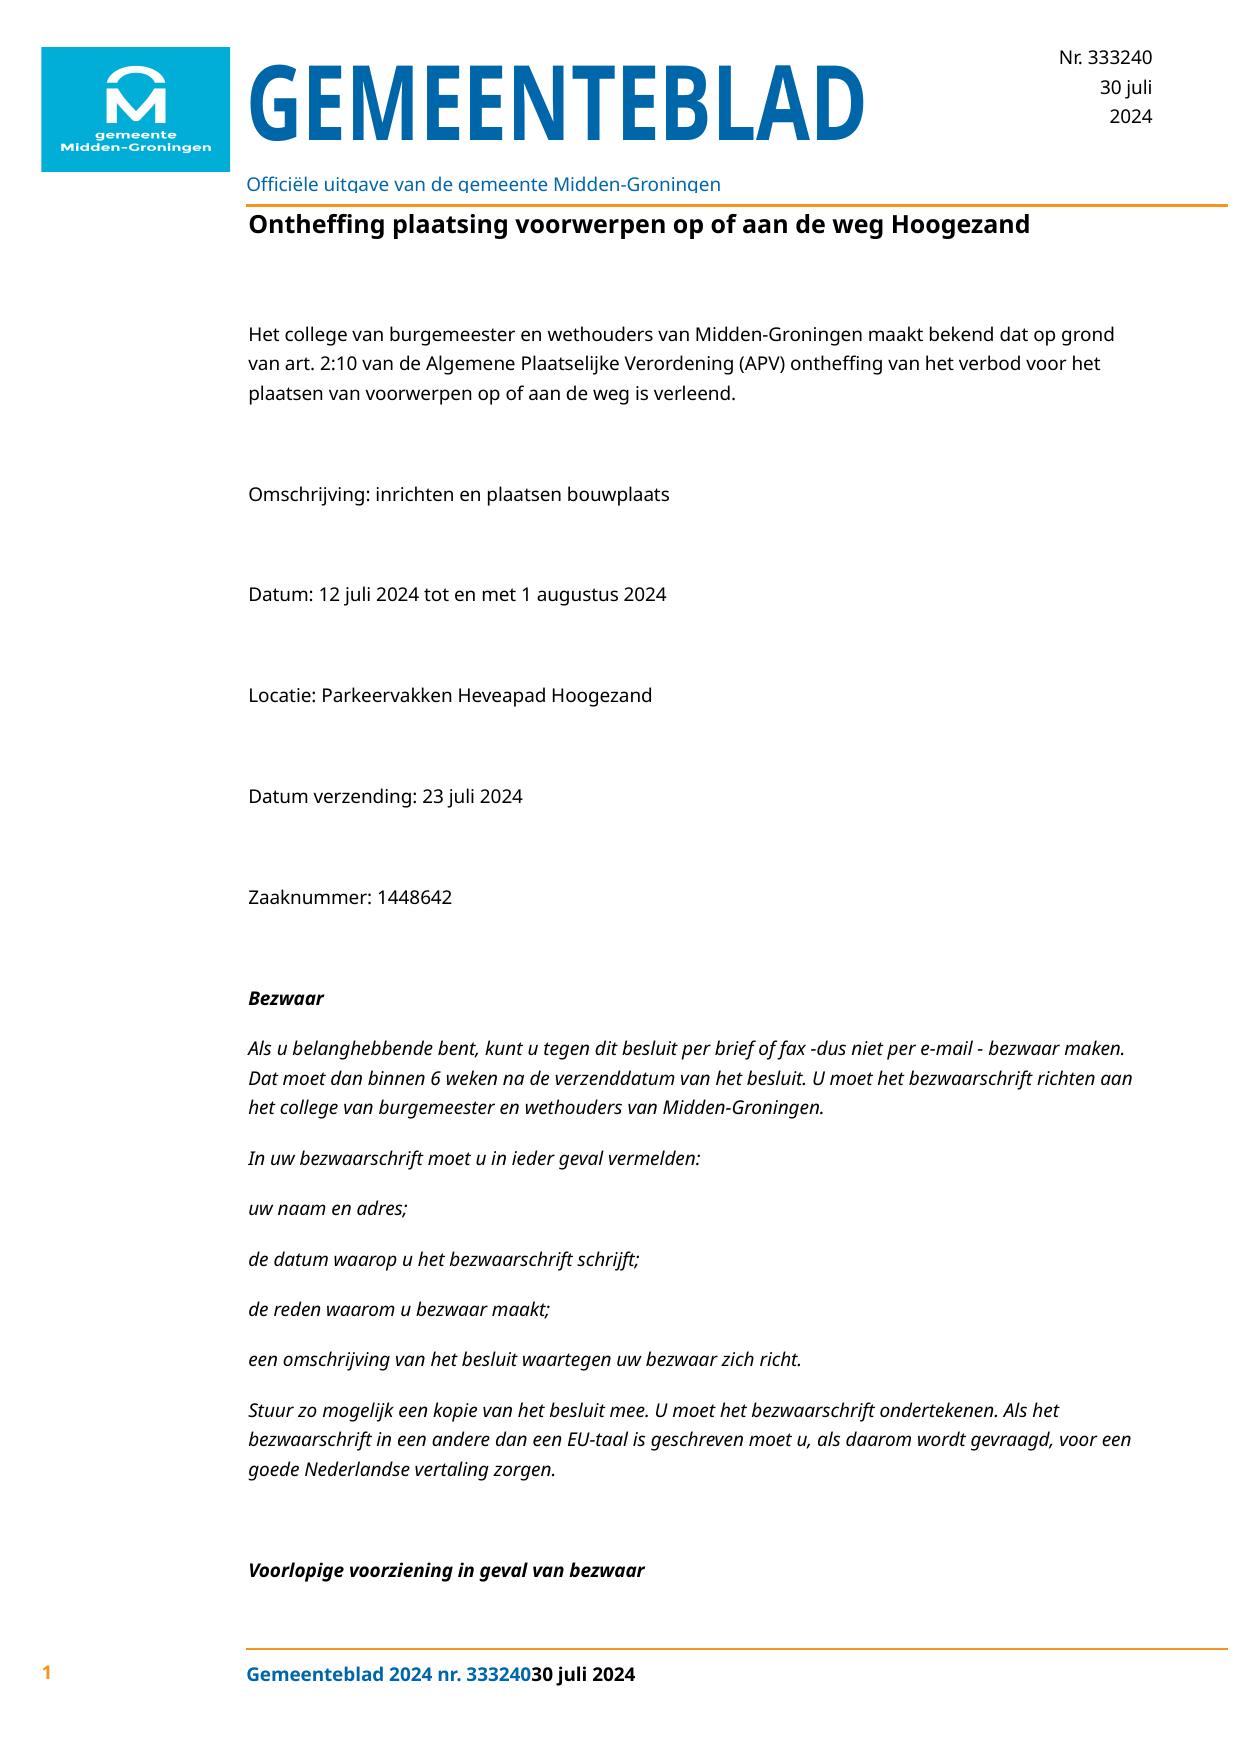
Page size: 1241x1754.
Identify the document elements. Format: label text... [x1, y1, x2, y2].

text Zaaknummer: 1448642 [248, 884, 1152, 910]
picture [184, 146, 190, 153]
text Stuur zo mogelijk een kopie van het besluit mee. U moet het bezwaarschrift ondertekenen. Als het bezwaarschrift in een andere dan een EU-taal is geschreven moet u, als daarom wordt gevraagd, voor een goede Nederlandse vertaling zorgen. [248, 1397, 1152, 1482]
text Datum: 12 juli 2024 tot en met 1 augustus 2024 [248, 582, 1152, 607]
picture [108, 66, 164, 82]
text Omschrijving: inrichten en plaatsen bouwplaats [248, 481, 1152, 506]
text uw naam en adres; [248, 1195, 1152, 1221]
picture [107, 89, 165, 122]
text de datum waarop u het bezwaarschrift schrijft; [248, 1246, 1152, 1271]
text Voorlopige voorziening in geval van bezwaar [248, 1557, 1152, 1583]
text Het college van burgemeester en wethouders van Midden-Groningen maakt bekend dat op grond van art. 2:10 van de Algemene Plaatselijke Verordening (APV) ontheffing van het verbod voor het plaatsen van voorwerpen op of aan de weg is verleend. [248, 321, 1152, 406]
text Datum verzending: 23 juli 2024 [248, 783, 1152, 809]
text Locatie: Parkeervakken Heveapad Hoogezand [248, 682, 1152, 708]
text Ontheffing plaatsing voorwerpen op of aan de weg Hoogezand [248, 207, 1152, 241]
text een omschrijving van het besluit waartegen uw bezwaar zich richt. [248, 1347, 1152, 1372]
text In uw bezwaarschrift moet u in ieder geval vermelden: [248, 1145, 1152, 1171]
text de reden waarom u bezwaar maakt; [248, 1296, 1152, 1322]
text Als u belanghebbende bent, kunt u tegen dit besluit per brief of fax -dus niet per e-mail - bezwaar maken. Dat moet dan binnen 6 weken na de verzenddatum van het besluit. U moet het bezwaarschrift richten aan het college van burgemeester en wethouders van Midden-Groningen. [248, 1035, 1152, 1120]
text Bezwaar [248, 985, 1152, 1011]
